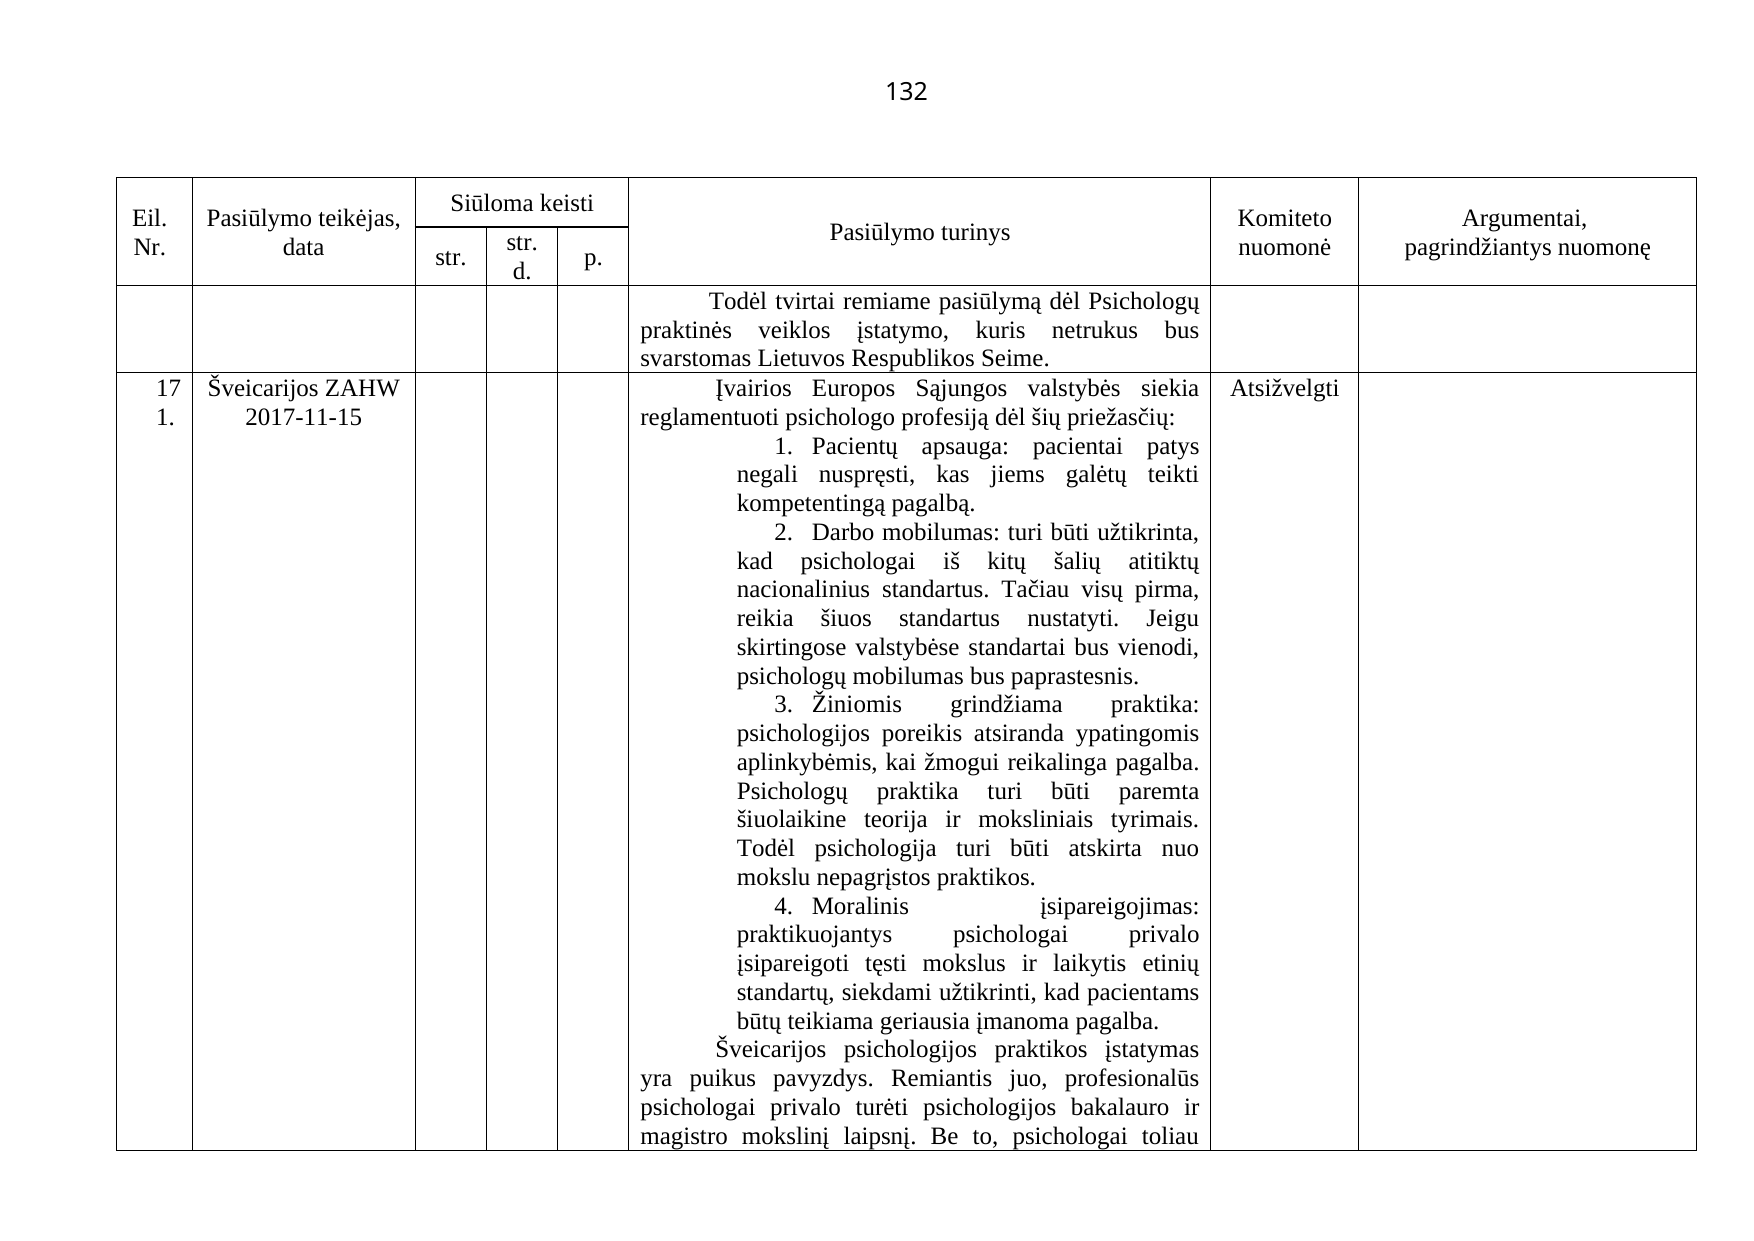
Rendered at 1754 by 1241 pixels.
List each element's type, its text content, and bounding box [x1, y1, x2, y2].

table_cell [117, 373, 192, 1149]
table_header Siūloma keisti [416, 178, 628, 226]
table_header Pasiūlymo turinys [629, 178, 1210, 285]
table_cell [558, 286, 628, 372]
table_cell Todėl tvirtai remiame pasiūlymą dėl Psichologų praktinės veiklos įstatymo, kuris netrukus bus svarstomas Lietuvos Respublikos Seime. [629, 286, 1210, 372]
table_cell str. d. [487, 228, 557, 285]
table_header Argumentai, pagrindžiantys nuomonę [1359, 178, 1696, 285]
table_header Pasiūlymo teikėjas, data [193, 178, 415, 285]
table_cell [117, 286, 192, 372]
table_cell [1359, 286, 1696, 372]
table_cell [193, 286, 415, 372]
table_header Komiteto nuomonė [1211, 178, 1358, 285]
table_cell Atsižvelgti [1211, 373, 1358, 1149]
table_cell Šveicarijos ZAHW 2017-11-15 [193, 373, 415, 1149]
table_cell [1359, 373, 1696, 1149]
table_header Eil. Nr. [117, 178, 192, 285]
table_cell [416, 373, 486, 1149]
table_cell [487, 373, 557, 1149]
table_cell Įvairios Europos Sąjungos valstybės siekia reglamentuoti psichologo profesiją dėl šių priežasčių: Pacientų apsauga: pacientai patys negali nuspręsti, kas jiems galėtų teikti kompetentingą pagalbą. Darbo mobilumas: turi būti užtikrinta, kad psichologai iš kitų šalių atitiktų nacionalinius standartus. Tačiau visų pirma, reikia šiuos standartus nustatyti. Jeigu skirtingose valstybėse standartai bus vienodi, psichologų mobilumas bus paprastesnis. Žiniomis grindžiama praktika: psichologijos poreikis atsiranda ypatingomis aplinkybėmis, kai žmogui reikalinga pagalba. Psichologų praktika turi būti paremta šiuolaikine teorija ir moksliniais tyrimais. Todėl psichologija turi būti atskirta nuo mokslu nepagrįstos praktikos. Moralinis įsipareigojimas: praktikuojantys psichologai privalo įsipareigoti tęsti mokslus ir laikytis etinių standartų, siekdami užtikrinti, kad pacientams būtų teikiama geriausia įmanoma pagalba. Šveicarijos psichologijos praktikos įstatymas yra puikus pavyzdys. Remiantis juo, profesionalūs psichologai privalo turėti psichologijos bakalauro ir magistro mokslinį laipsnį. Be to, psichologai toliau [629, 373, 1210, 1149]
table_cell [416, 286, 486, 372]
table_cell p. [558, 228, 628, 285]
table_cell [487, 286, 557, 372]
table_cell str. [416, 228, 486, 285]
table_cell [558, 373, 628, 1149]
table_cell [1211, 286, 1358, 372]
